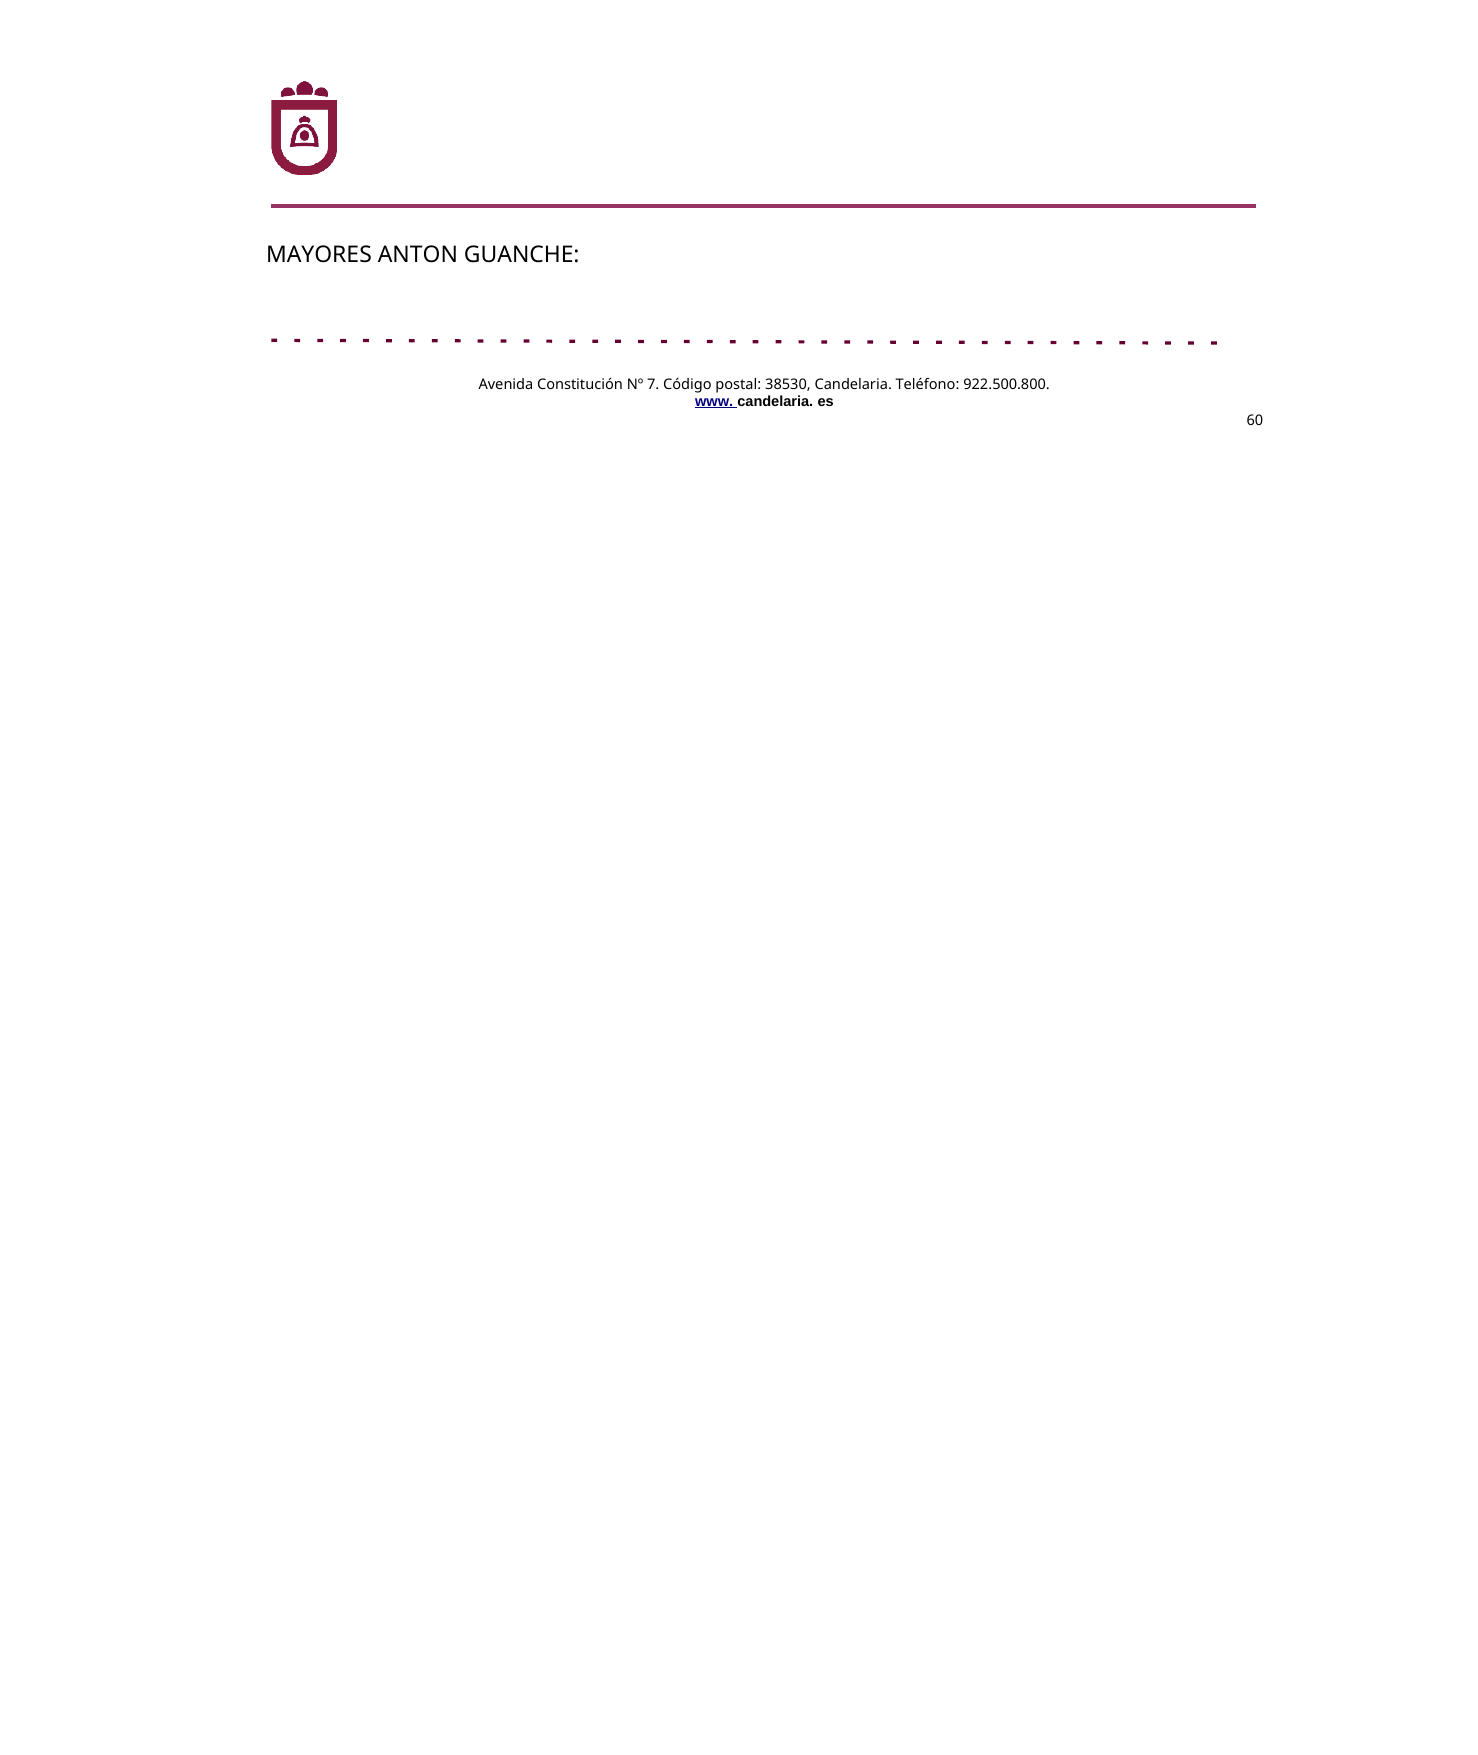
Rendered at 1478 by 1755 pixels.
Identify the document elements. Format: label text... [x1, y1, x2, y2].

text Avenida Constitución Nº 7. Código postal: 38530, Candelaria. Teléfono: 922.500.800. [382, 376, 1146, 393]
text 60 [37, 410, 1263, 430]
text MAYORES ANTON GUANCHE: [266, 238, 1264, 269]
text www. candelaria. es [383, 393, 1146, 409]
